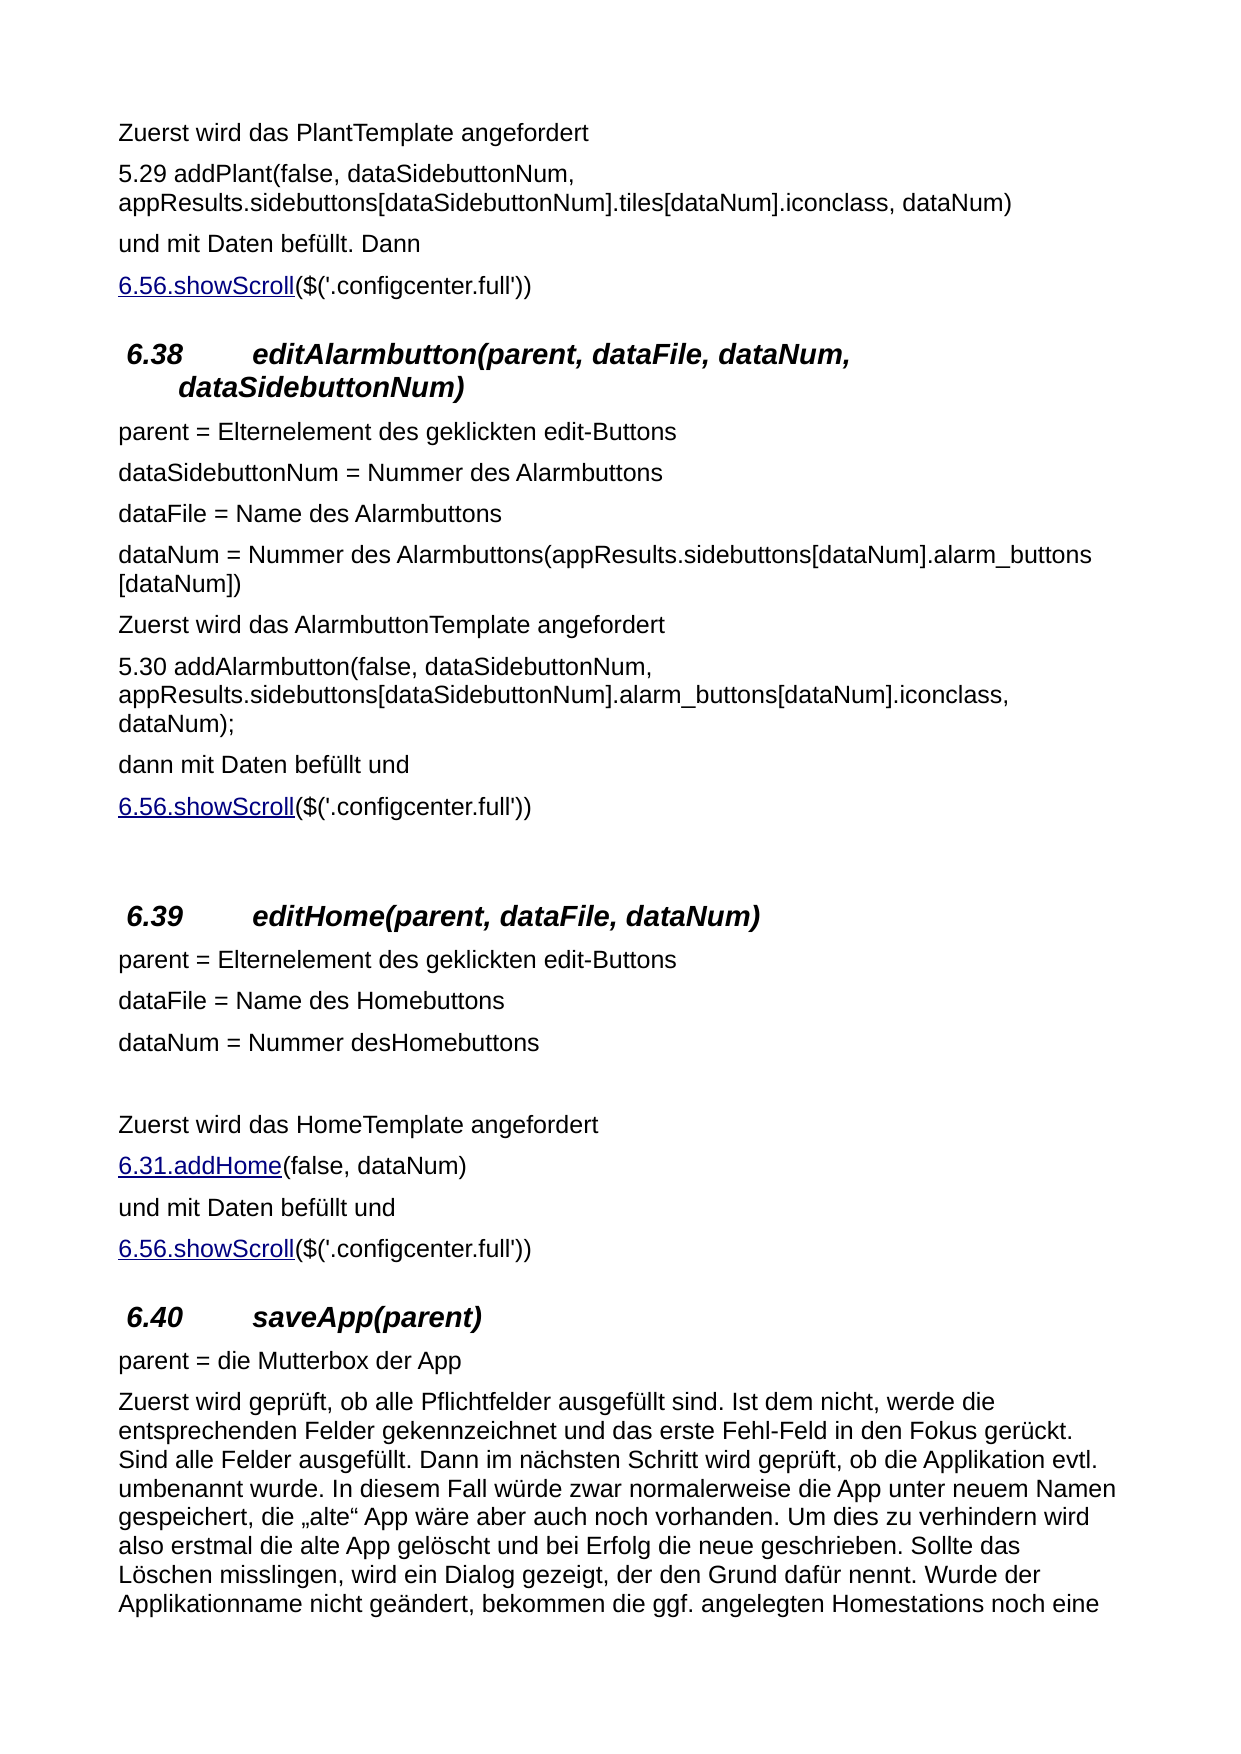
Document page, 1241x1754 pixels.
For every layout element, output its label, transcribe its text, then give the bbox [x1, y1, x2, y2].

text parent = Elternelement des geklickten edit-Buttons [118, 945, 1122, 974]
text und mit Daten befüllt. Dann [118, 229, 1122, 258]
text parent = die Mutterbox der App [118, 1346, 1122, 1375]
text 5.30 addAlarmbutton(false, dataSidebuttonNum, appResults.sidebuttons[dataSidebuttonNum].alarm_buttons[dataNum].iconclass, dataNum); [118, 651, 1122, 738]
text 6.56.showScroll($('.configcenter.full')) [118, 271, 1122, 299]
text Zuerst wird das HomeTemplate angefordert [118, 1110, 1122, 1139]
text 5.29 addPlant(false, dataSidebuttonNum, appResults.sidebuttons[dataSidebuttonNum].tiles[dataNum].iconclass, dataNum) [118, 159, 1122, 217]
text 6.31.addHome(false, dataNum) [118, 1151, 1122, 1180]
text 6.56.showScroll($('.configcenter.full')) [118, 791, 1122, 820]
text dann mit Daten befüllt und [118, 750, 1122, 779]
text dataSidebuttonNum = Nummer des Alarmbuttons [118, 458, 1122, 486]
text Zuerst wird das PlantTemplate angefordert [118, 118, 1122, 147]
text und mit Daten befüllt und [118, 1192, 1122, 1221]
text 6.56.showScroll($('.configcenter.full')) [118, 1234, 1122, 1262]
text parent = Elternelement des geklickten edit-Buttons [118, 416, 1122, 445]
text Zuerst wird das AlarmbuttonTemplate angefordert [118, 610, 1122, 639]
subtitle saveApp(parent) [118, 1300, 1122, 1333]
text Zuerst wird geprüft, ob alle Pflichtfelder ausgefüllt sind. Ist dem nicht, werde die entsprechenden Felder gekennzeichnet und das erste Fehl-Feld in den Fokus gerückt. Sind alle Felder ausgefüllt. Dann im nächsten Schritt wird geprüft, ob die Applikation evtl. umbenannt wurde. In diesem Fall würde zwar normalerweise die App unter neuem Namen gespeichert, die „alte“ App wäre aber auch noch vorhanden. Um dies zu verhindern wird also erstmal die alte App gelöscht und bei Erfolg die neue geschrieben. Sollte das Löschen misslingen, wird ein Dialog gezeigt, der den Grund dafür nennt. Wurde der Applikationname nicht geändert, bekommen die ggf. angelegten Homestations noch eine [118, 1387, 1122, 1617]
text dataNum = Nummer desHomebuttons [118, 1027, 1122, 1056]
subtitle editAlarmbutton(parent, dataFile, dataNum, dataSidebuttonNum) [118, 337, 1122, 404]
text dataFile = Name des Alarmbuttons [118, 499, 1122, 528]
text dataNum = Nummer des Alarmbuttons(appResults.sidebuttons[dataNum].alarm_buttons [dataNum]) [118, 540, 1122, 598]
text dataFile = Name des Homebuttons [118, 986, 1122, 1015]
subtitle editHome(parent, dataFile, dataNum) [118, 899, 1122, 932]
